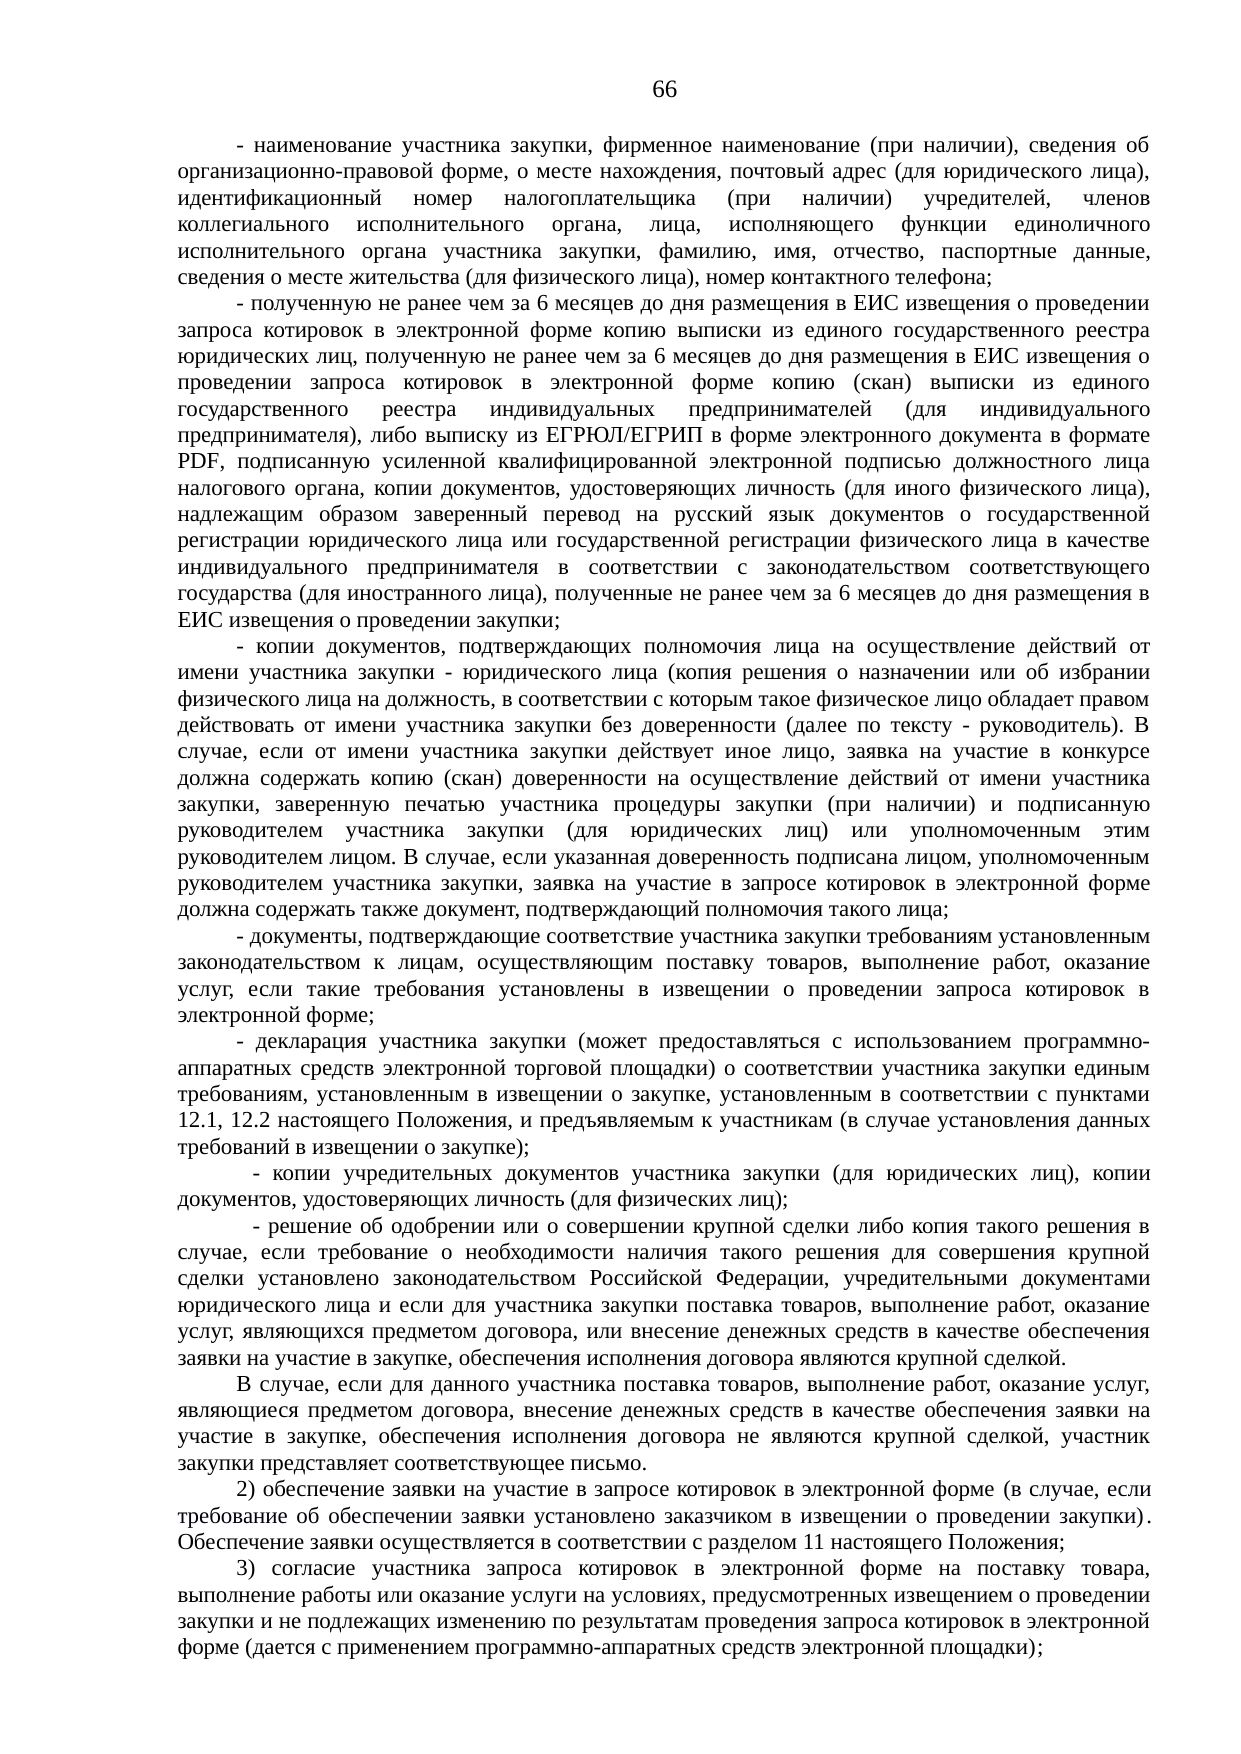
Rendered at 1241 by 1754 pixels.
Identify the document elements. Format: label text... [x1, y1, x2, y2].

text 2) обеспечение заявки на участие в запросе котировок в электронной форме (в случае, если требование об обеспечении заявки установлено заказчиком в извещении о проведении закупки). Обеспечение заявки осуществляется в соответствии с разделом 11 настоящего Положения; [177, 1475, 1152, 1554]
text 3) согласие участника запроса котировок в электронной форме на поставку товара, выполнение работы или оказание услуги на условиях, предусмотренных извещением о проведении закупки и не подлежащих изменению по результатам проведения запроса котировок в электронной форме (дается с применением программно-аппаратных средств электронной площадки); [177, 1554, 1152, 1660]
text - решение об одобрении или о совершении крупной сделки либо копия такого решения в случае, если требование о необходимости наличия такого решения для совершения крупной сделки установлено законодательством Российской Федерации, учредительными документами юридического лица и если для участника закупки поставка товаров, выполнение работ, оказание услуг, являющихся предметом договора, или внесение денежных средств в качестве обеспечения заявки на участие в закупке, обеспечения исполнения договора являются крупной сделкой. [177, 1212, 1152, 1370]
text - декларация участника закупки (может предоставляться с использованием программно-аппаратных средств электронной торговой площадки) о соответствии участника закупки единым требованиям, установленным в извещении о закупке, установленным в соответствии с пунктами 12.1, 12.2 настоящего Положения, и предъявляемым к участникам (в случае установления данных требований в извещении о закупке); [177, 1027, 1152, 1159]
text - полученную не ранее чем за 6 месяцев до дня размещения в ЕИС извещения о проведении запроса котировок в электронной форме копию выписки из единого государственного реестра юридических лиц, полученную не ранее чем за 6 месяцев до дня размещения в ЕИС извещения о проведении запроса котировок в электронной форме копию (скан) выписки из единого государственного реестра индивидуальных предпринимателей (для индивидуального предпринимателя), либо выписку из ЕГРЮЛ/ЕГРИП в форме электронного документа в формате PDF, подписанную усиленной квалифицированной электронной подписью должностного лица налогового органа, копии документов, удостоверяющих личность (для иного физического лица), надлежащим образом заверенный перевод на русский язык документов о государственной регистрации юридического лица или государственной регистрации физического лица в качестве индивидуального предпринимателя в соответствии с законодательством соответствующего государства (для иностранного лица), полученные не ранее чем за 6 месяцев до дня размещения в ЕИС извещения о проведении закупки; [177, 289, 1152, 632]
text - наименование участника закупки, фирменное наименование (при наличии), сведения об организационно-правовой форме, о месте нахождения, почтовый адрес (для юридического лица), идентификационный номер налогоплательщика (при наличии) учредителей, членов коллегиального исполнительного органа, лица, исполняющего функции единоличного исполнительного органа участника закупки, фамилию, имя, отчество, паспортные данные, сведения о месте жительства (для физического лица), номер контактного телефона; [177, 131, 1152, 289]
text В случае, если для данного участника поставка товаров, выполнение работ, оказание услуг, являющиеся предметом договора, внесение денежных средств в качестве обеспечения заявки на участие в закупке, обеспечения исполнения договора не являются крупной сделкой, участник закупки представляет соответствующее письмо. [177, 1370, 1152, 1475]
text - документы, подтверждающие соответствие участника закупки требованиям установленным законодательством к лицам, осуществляющим поставку товаров, выполнение работ, оказание услуг, если такие требования установлены в извещении о проведении запроса котировок в электронной форме; [177, 922, 1152, 1027]
text - копии документов, подтверждающих полномочия лица на осуществление действий от имени участника закупки - юридического лица (копия решения о назначении или об избрании физического лица на должность, в соответствии с которым такое физическое лицо обладает правом действовать от имени участника закупки без доверенности (далее по тексту - руководитель). В случае, если от имени участника закупки действует иное лицо, заявка на участие в конкурсе должна содержать копию (скан) доверенности на осуществление действий от имени участника закупки, заверенную печатью участника процедуры закупки (при наличии) и подписанную руководителем участника закупки (для юридических лиц) или уполномоченным этим руководителем лицом. В случае, если указанная доверенность подписана лицом, уполномоченным руководителем участника закупки, заявка на участие в запросе котировок в электронной форме должна содержать также документ, подтверждающий полномочия такого лица; [177, 632, 1152, 922]
text - копии учредительных документов участника закупки (для юридических лиц), копии документов, удостоверяющих личность (для физических лиц); [177, 1159, 1152, 1212]
